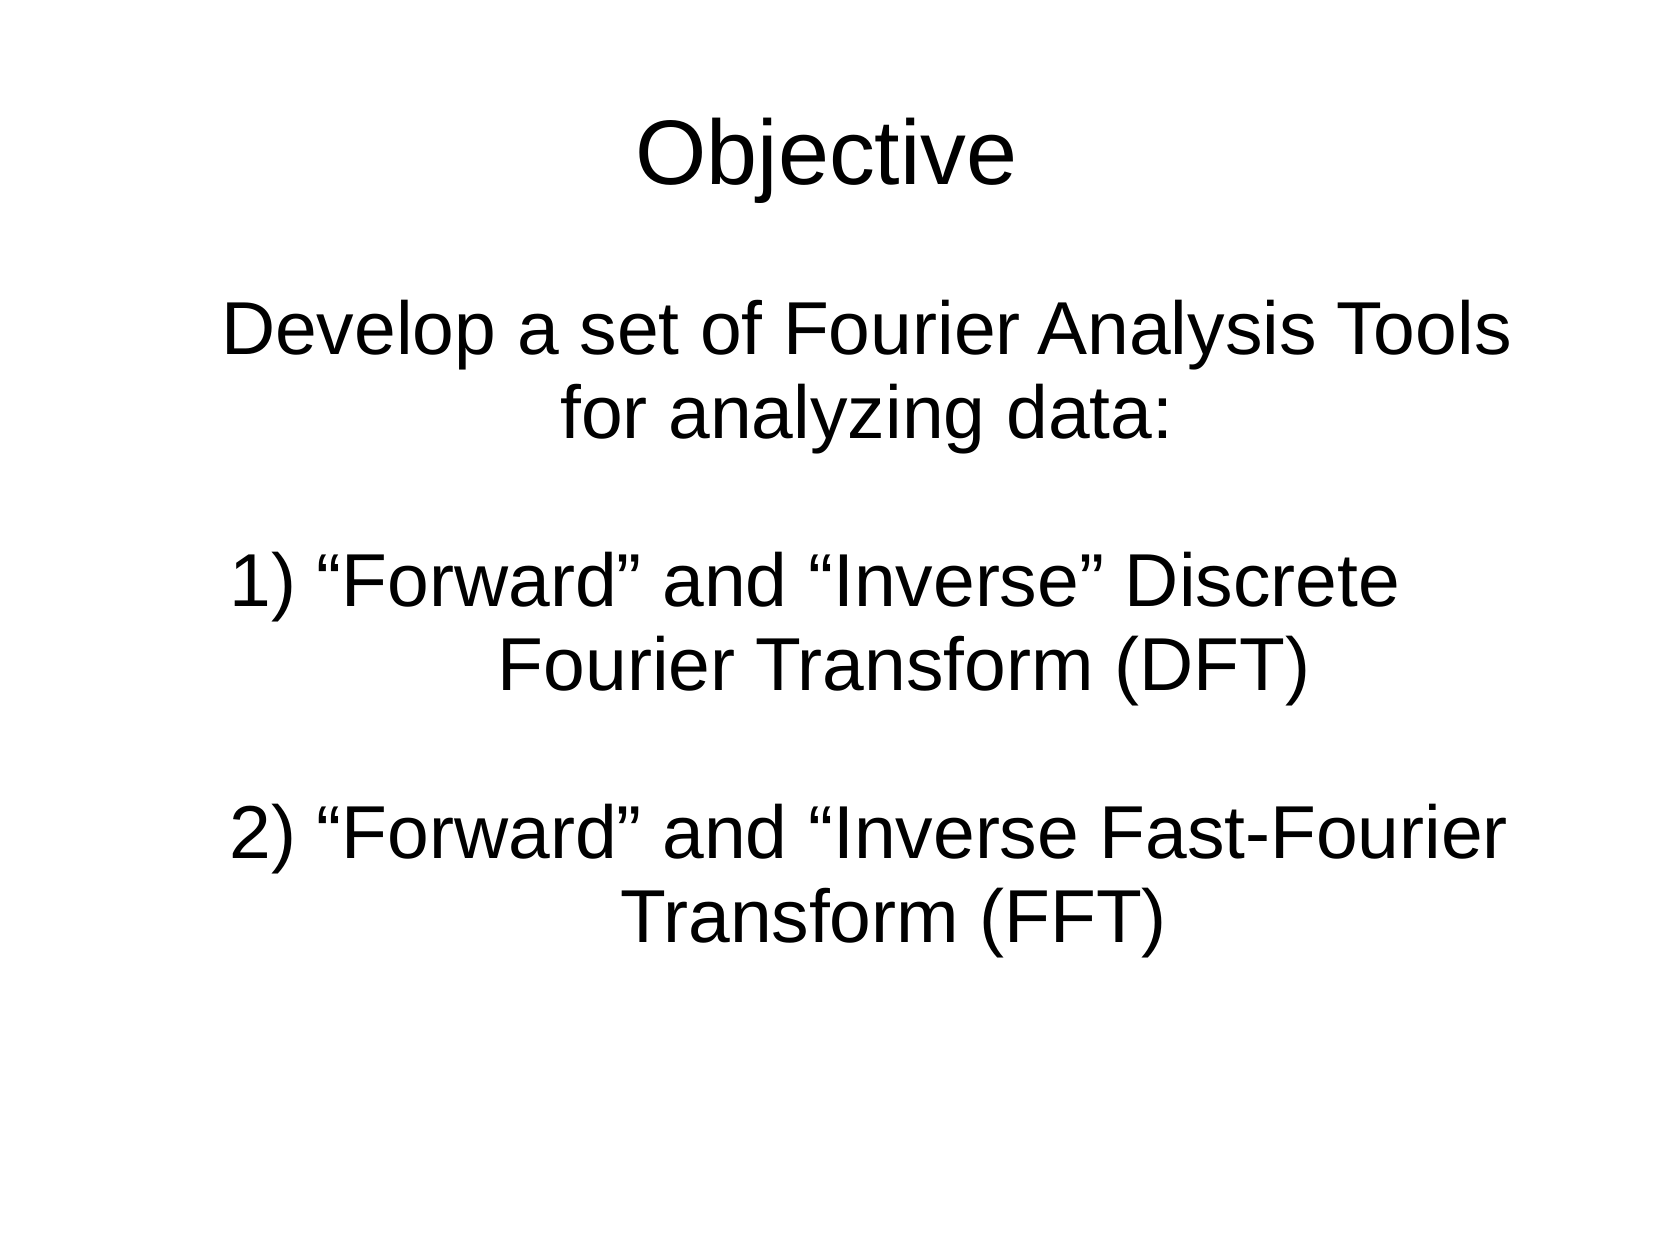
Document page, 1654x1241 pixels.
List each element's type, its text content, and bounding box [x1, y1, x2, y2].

subtitle Develop a set of Fourier Analysis Tools for analyzing data: 1) “Forward” and “Inverse” Discrete Fourier Transform (DFT) 2) “Forward” and “Inverse Fast-Fourier Transform (FFT) [122, 286, 1611, 959]
title Objective [82, 49, 1571, 257]
